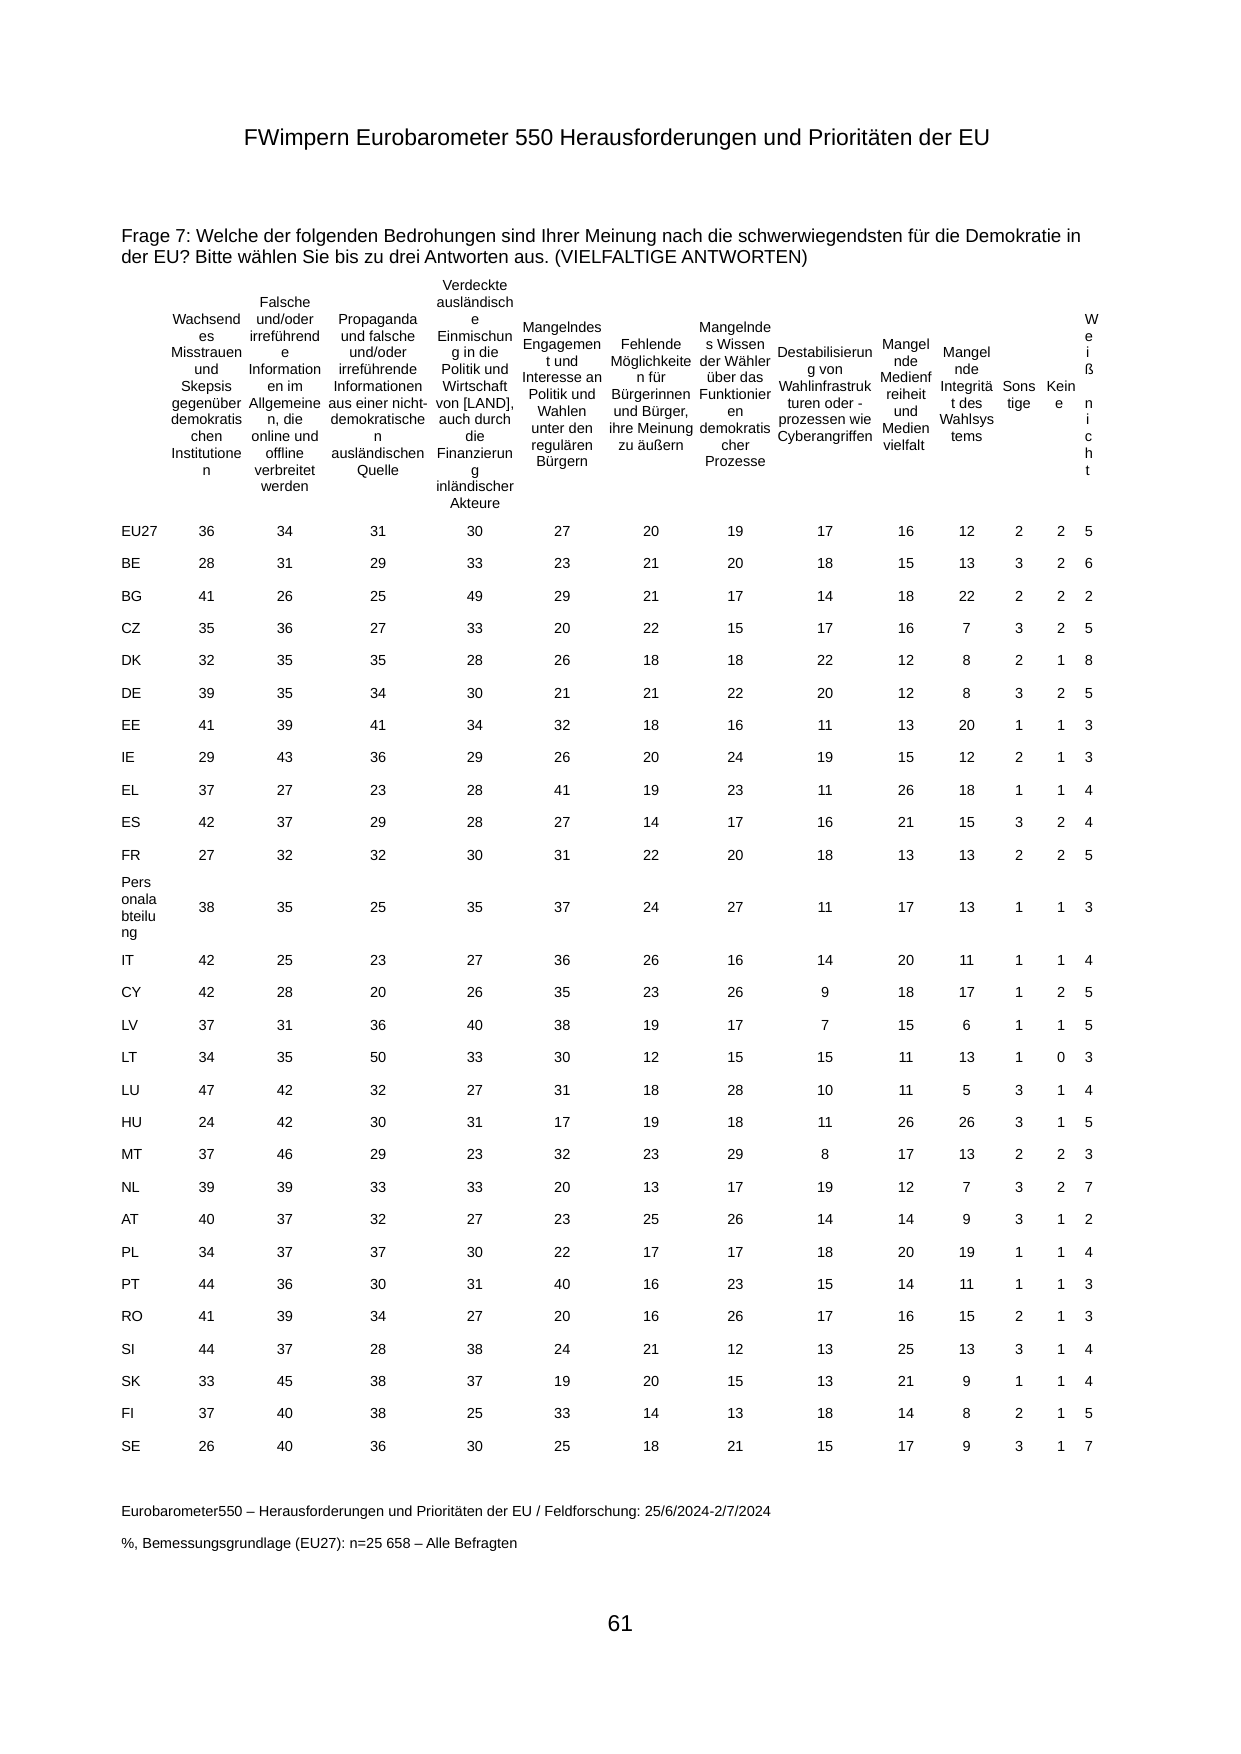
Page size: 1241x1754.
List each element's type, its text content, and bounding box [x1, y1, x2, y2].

table_cell 15 [876, 547, 936, 579]
table_cell 17 [876, 871, 936, 944]
table_cell 35 [518, 976, 606, 1009]
table_cell 35 [245, 644, 324, 677]
table_cell 18 [774, 1235, 876, 1268]
table_cell 26 [518, 644, 606, 677]
table_cell 20 [696, 839, 774, 871]
table_cell 30 [431, 1235, 518, 1268]
table_cell [774, 1462, 876, 1494]
table_cell 28 [696, 1074, 774, 1106]
table_cell 1 [998, 871, 1040, 944]
table_cell 20 [606, 741, 696, 774]
table_cell 21 [606, 547, 696, 579]
table_cell 19 [774, 1171, 876, 1203]
table_cell 13 [876, 709, 936, 741]
table_cell 33 [431, 612, 518, 644]
table_cell 1 [998, 944, 1040, 976]
table_cell 6 [936, 1009, 997, 1041]
table_cell 15 [696, 1041, 774, 1073]
table_cell 22 [936, 579, 997, 612]
table_cell 18 [936, 774, 997, 806]
table_cell 36 [324, 1430, 431, 1462]
table_cell IT [118, 944, 161, 976]
table_cell 20 [876, 944, 936, 976]
table_cell 40 [168, 1203, 245, 1235]
table_cell Mangelndes Engagement und Interesse an Politik und Wahlen unter den regulären Bürgern [518, 274, 606, 514]
table_cell [161, 806, 167, 838]
table_cell [606, 1462, 696, 1494]
table_cell 3 [998, 1333, 1040, 1365]
table_cell 3 [1082, 709, 1093, 741]
table_cell 26 [168, 1430, 245, 1462]
table_cell 11 [936, 1268, 997, 1300]
table_cell 32 [518, 1138, 606, 1171]
table_cell 7 [1082, 1430, 1093, 1462]
table_cell AT [118, 1203, 161, 1235]
table_cell BG [118, 579, 161, 612]
table_cell 31 [431, 1268, 518, 1300]
table_cell 23 [518, 547, 606, 579]
table_cell 1 [998, 1365, 1040, 1397]
table_cell 1 [998, 1041, 1040, 1073]
table_cell 7 [1082, 1171, 1093, 1203]
table_cell 27 [245, 774, 324, 806]
table_cell [168, 1462, 245, 1494]
table_cell 21 [606, 1333, 696, 1365]
table_cell 29 [696, 1138, 774, 1171]
table_cell 1 [998, 1235, 1040, 1268]
table_cell 7 [936, 612, 997, 644]
table_cell 14 [876, 1203, 936, 1235]
table_cell [161, 1009, 167, 1041]
table_cell PL [118, 1235, 161, 1268]
table_cell 2 [1040, 1171, 1082, 1203]
table_cell 29 [324, 547, 431, 579]
table_cell 19 [606, 774, 696, 806]
table_cell 25 [518, 1430, 606, 1462]
table_cell 2 [1082, 1203, 1093, 1235]
table_cell 35 [245, 1041, 324, 1073]
table_cell EU27 [118, 515, 161, 547]
table_cell 11 [774, 709, 876, 741]
table_cell 2 [998, 1300, 1040, 1333]
table_cell 2 [998, 1138, 1040, 1171]
table_cell 9 [774, 976, 876, 1009]
table_cell 17 [876, 1430, 936, 1462]
table_cell [161, 1462, 167, 1494]
table_cell 18 [696, 644, 774, 677]
table_cell 28 [431, 806, 518, 838]
table_cell 20 [324, 976, 431, 1009]
table_cell [1040, 1462, 1082, 1494]
table_cell 40 [245, 1430, 324, 1462]
table_cell 36 [518, 944, 606, 976]
table_cell Destabilisierung von Wahlinfrastrukturen oder -prozessen wie Cyberangriffen [774, 274, 876, 514]
table_cell 21 [606, 677, 696, 709]
table_cell 17 [696, 579, 774, 612]
table_cell 35 [431, 871, 518, 944]
table_cell [161, 1106, 167, 1138]
table_cell 2 [1082, 579, 1093, 612]
table_cell 17 [936, 976, 997, 1009]
table_cell 24 [168, 1106, 245, 1138]
table_cell 13 [876, 839, 936, 871]
table_cell 47 [168, 1074, 245, 1106]
table_cell 13 [936, 839, 997, 871]
table_cell 17 [518, 1106, 606, 1138]
table_cell 26 [936, 1106, 997, 1138]
table_cell 3 [1082, 1138, 1093, 1171]
table_cell 25 [431, 1398, 518, 1430]
table_cell 33 [431, 547, 518, 579]
table_cell [161, 579, 167, 612]
table_cell 30 [324, 1106, 431, 1138]
table_cell [696, 1462, 774, 1494]
table_cell Mangelnde Integrität des Wahlsystems [936, 274, 997, 514]
table_cell 23 [324, 774, 431, 806]
table_cell [161, 612, 167, 644]
table_cell SI [118, 1333, 161, 1365]
table_cell [161, 1398, 167, 1430]
table_cell 2 [998, 644, 1040, 677]
table_cell 19 [606, 1106, 696, 1138]
table_cell 3 [998, 1171, 1040, 1203]
table_cell [161, 1300, 167, 1333]
table_cell 1 [998, 774, 1040, 806]
table_header Frage 7: Welche der folgenden Bedrohungen sind Ihrer Meinung nach die schwerwiegendsten für die Demokratie in der EU? Bitte wählen Sie bis zu drei Antworten aus. (VIELFALTIGE ANTWORTEN) [118, 218, 1093, 274]
table_cell 1 [1040, 1203, 1082, 1235]
table_cell 7 [774, 1009, 876, 1041]
table_cell 30 [431, 677, 518, 709]
table_cell 3 [998, 1074, 1040, 1106]
table_cell Personalabteilung [118, 871, 161, 944]
table_cell 25 [876, 1333, 936, 1365]
table_cell 26 [431, 976, 518, 1009]
table_cell 27 [518, 515, 606, 547]
table_cell 11 [774, 871, 876, 944]
table_cell 39 [168, 1171, 245, 1203]
table_cell [161, 741, 167, 774]
table_cell 15 [774, 1268, 876, 1300]
table_cell 37 [518, 871, 606, 944]
table_cell 26 [518, 741, 606, 774]
table_cell 3 [1082, 1268, 1093, 1300]
table_cell 34 [431, 709, 518, 741]
table_cell 20 [518, 1300, 606, 1333]
table_cell 31 [324, 515, 431, 547]
table_cell 11 [876, 1074, 936, 1106]
table_cell 24 [606, 871, 696, 944]
table_cell 35 [168, 612, 245, 644]
table_cell CY [118, 976, 161, 1009]
table_cell 20 [876, 1235, 936, 1268]
table_cell 13 [774, 1333, 876, 1365]
table_cell 41 [518, 774, 606, 806]
table_cell 5 [1082, 1398, 1093, 1430]
table_cell 1 [998, 1009, 1040, 1041]
table_cell Weiß nicht [1082, 274, 1093, 514]
table_cell 39 [245, 1300, 324, 1333]
table_cell [161, 1074, 167, 1106]
table_cell [1082, 1462, 1093, 1494]
table_cell 3 [998, 1203, 1040, 1235]
table_cell 1 [998, 709, 1040, 741]
table_cell Sonstige [998, 274, 1040, 514]
table_cell Keine [1040, 274, 1082, 514]
table_cell 32 [168, 644, 245, 677]
table_cell 19 [774, 741, 876, 774]
table_cell 12 [936, 741, 997, 774]
table_cell [161, 709, 167, 741]
table_cell 20 [518, 612, 606, 644]
table_cell MT [118, 1138, 161, 1171]
table_cell 22 [696, 677, 774, 709]
table_cell 28 [245, 976, 324, 1009]
table_cell 3 [998, 547, 1040, 579]
table_cell 16 [696, 944, 774, 976]
table_cell [161, 274, 167, 514]
table_cell 37 [168, 1009, 245, 1041]
table_cell 39 [245, 709, 324, 741]
table_cell 3 [998, 612, 1040, 644]
table_cell 31 [245, 1009, 324, 1041]
table_cell Eurobarometer550 – Herausforderungen und Prioritäten der EU / Feldforschung: 25/6/2024-2/7/2024 [118, 1495, 1093, 1527]
table_cell 3 [998, 1430, 1040, 1462]
table_cell 8 [1082, 644, 1093, 677]
table_cell 1 [1040, 944, 1082, 976]
table_cell 13 [936, 1333, 997, 1365]
table_cell 22 [606, 612, 696, 644]
table_cell 2 [998, 1398, 1040, 1430]
table_cell 28 [431, 774, 518, 806]
table_cell Mangelnde Medienfreiheit und Medienvielfalt [876, 274, 936, 514]
table_cell 2 [1040, 839, 1082, 871]
table_cell 15 [774, 1041, 876, 1073]
table_cell 1 [1040, 1398, 1082, 1430]
table_cell 1 [1040, 1235, 1082, 1268]
table_cell 22 [774, 644, 876, 677]
table_cell 14 [606, 1398, 696, 1430]
table_cell 15 [876, 741, 936, 774]
table_cell 18 [606, 644, 696, 677]
table_cell 16 [696, 709, 774, 741]
table_cell 1 [1040, 1300, 1082, 1333]
table_cell 18 [774, 547, 876, 579]
table_cell [876, 1462, 936, 1494]
table_cell 36 [324, 1009, 431, 1041]
table_cell 8 [936, 677, 997, 709]
table_cell 7 [936, 1171, 997, 1203]
table_cell 2 [1040, 579, 1082, 612]
table_cell SK [118, 1365, 161, 1397]
table_cell [161, 1041, 167, 1073]
table_cell EL [118, 774, 161, 806]
table_cell [161, 1171, 167, 1203]
table_cell 26 [696, 976, 774, 1009]
table_cell [161, 976, 167, 1009]
table_cell 4 [1082, 774, 1093, 806]
table_cell 50 [324, 1041, 431, 1073]
table_cell DK [118, 644, 161, 677]
table_cell [161, 547, 167, 579]
table_cell 26 [876, 774, 936, 806]
table_cell 37 [168, 1398, 245, 1430]
table_cell 26 [876, 1106, 936, 1138]
table_cell 25 [606, 1203, 696, 1235]
table_cell 2 [1040, 806, 1082, 838]
table_cell Mangelndes Wissen der Wähler über das Funktionieren demokratischer Prozesse [696, 274, 774, 514]
table_cell 11 [876, 1041, 936, 1073]
table_cell 18 [606, 1430, 696, 1462]
table_cell 3 [1082, 871, 1093, 944]
table_cell [161, 1333, 167, 1365]
table_cell 13 [606, 1171, 696, 1203]
table_cell [161, 871, 167, 944]
table_cell 39 [245, 1171, 324, 1203]
table_cell 1 [1040, 644, 1082, 677]
table_cell 17 [696, 1009, 774, 1041]
table_cell 5 [1082, 612, 1093, 644]
table_cell BE [118, 547, 161, 579]
table_cell [245, 1462, 324, 1494]
table_cell 8 [936, 1398, 997, 1430]
table_cell 2 [1040, 612, 1082, 644]
table_cell 33 [431, 1171, 518, 1203]
table_cell 26 [606, 944, 696, 976]
table_cell 33 [518, 1398, 606, 1430]
table_cell 5 [1082, 677, 1093, 709]
table_cell 23 [606, 976, 696, 1009]
table_cell 5 [1082, 976, 1093, 1009]
table_cell 3 [998, 806, 1040, 838]
table_cell 39 [168, 677, 245, 709]
table_cell 13 [696, 1398, 774, 1430]
table_cell 21 [876, 1365, 936, 1397]
table_cell 4 [1082, 944, 1093, 976]
table_cell 36 [324, 741, 431, 774]
table_cell 18 [606, 709, 696, 741]
table_cell LU [118, 1074, 161, 1106]
table_cell 25 [245, 944, 324, 976]
table_cell 26 [245, 579, 324, 612]
table_cell 11 [936, 944, 997, 976]
table_cell 4 [1082, 806, 1093, 838]
table_cell 21 [696, 1430, 774, 1462]
table_cell CZ [118, 612, 161, 644]
table_cell 41 [168, 709, 245, 741]
table_cell 34 [168, 1041, 245, 1073]
table_cell DE [118, 677, 161, 709]
table_cell 20 [606, 515, 696, 547]
table_cell 2 [1040, 1138, 1082, 1171]
table_cell 15 [876, 1009, 936, 1041]
table_cell [161, 944, 167, 976]
table_cell LV [118, 1009, 161, 1041]
table_cell 17 [876, 1138, 936, 1171]
table_cell 42 [245, 1074, 324, 1106]
table_cell 35 [245, 677, 324, 709]
table_cell 23 [518, 1203, 606, 1235]
table_cell 23 [431, 1138, 518, 1171]
table_cell SE [118, 1430, 161, 1462]
table_cell [118, 274, 161, 514]
table_cell 32 [518, 709, 606, 741]
table_cell 11 [774, 774, 876, 806]
table_cell 32 [324, 1074, 431, 1106]
table_cell 23 [324, 944, 431, 976]
table_cell EE [118, 709, 161, 741]
table_cell 8 [774, 1138, 876, 1171]
table_cell 33 [168, 1365, 245, 1397]
table_cell 0 [1040, 1041, 1082, 1073]
table_cell 1 [1040, 1106, 1082, 1138]
table_cell 41 [324, 709, 431, 741]
table_cell 4 [1082, 1333, 1093, 1365]
table_cell 18 [696, 1106, 774, 1138]
table_cell 1 [1040, 1074, 1082, 1106]
table_cell 26 [696, 1203, 774, 1235]
table_cell 30 [324, 1268, 431, 1300]
table_cell 41 [168, 1300, 245, 1333]
table_cell 2 [998, 839, 1040, 871]
table_cell 33 [324, 1171, 431, 1203]
table_cell 17 [696, 1171, 774, 1203]
table_cell 5 [1082, 1009, 1093, 1041]
table_cell 16 [876, 612, 936, 644]
table_cell 13 [936, 871, 997, 944]
table_cell 16 [606, 1300, 696, 1333]
table_cell 17 [696, 1235, 774, 1268]
table_cell 42 [168, 944, 245, 976]
table_cell 12 [936, 515, 997, 547]
table_cell 15 [774, 1430, 876, 1462]
table_cell 16 [774, 806, 876, 838]
table_cell 2 [1040, 515, 1082, 547]
table_cell 1 [1040, 1333, 1082, 1365]
table_cell 42 [245, 1106, 324, 1138]
table_cell 45 [245, 1365, 324, 1397]
table_cell [518, 1462, 606, 1494]
table_cell 5 [1082, 515, 1093, 547]
table_cell 28 [431, 644, 518, 677]
table_cell 16 [606, 1268, 696, 1300]
table_cell 3 [1082, 741, 1093, 774]
table_cell 40 [245, 1398, 324, 1430]
table_cell 34 [324, 677, 431, 709]
table_cell 8 [936, 644, 997, 677]
table_cell 37 [245, 1333, 324, 1365]
table_cell 30 [431, 839, 518, 871]
table_cell 31 [245, 547, 324, 579]
table_cell 32 [324, 1203, 431, 1235]
table_cell [161, 515, 167, 547]
table_cell 1 [1040, 709, 1082, 741]
table_cell 46 [245, 1138, 324, 1171]
table_cell 23 [696, 774, 774, 806]
table_cell 2 [1040, 547, 1082, 579]
table_cell 27 [431, 1300, 518, 1333]
table_cell 27 [518, 806, 606, 838]
table_cell 24 [696, 741, 774, 774]
table_cell 29 [431, 741, 518, 774]
table_cell 4 [1082, 1365, 1093, 1397]
table_cell [161, 1268, 167, 1300]
table_cell 32 [324, 839, 431, 871]
table_cell 26 [696, 1300, 774, 1333]
table_cell 2 [998, 579, 1040, 612]
table_cell 21 [518, 677, 606, 709]
table_cell 14 [876, 1268, 936, 1300]
table_cell 17 [696, 806, 774, 838]
table_cell 9 [936, 1430, 997, 1462]
table_cell 12 [606, 1041, 696, 1073]
table_cell 12 [876, 1171, 936, 1203]
table_cell [161, 1235, 167, 1268]
table_cell 1 [1040, 1430, 1082, 1462]
table_cell 10 [774, 1074, 876, 1106]
table_cell [161, 839, 167, 871]
table_cell 14 [774, 944, 876, 976]
table_cell 23 [696, 1268, 774, 1300]
table_cell [936, 1462, 997, 1494]
table_cell 2 [1040, 677, 1082, 709]
table_cell 25 [324, 579, 431, 612]
table_cell 17 [774, 515, 876, 547]
table_cell 21 [876, 806, 936, 838]
table_cell 38 [324, 1398, 431, 1430]
table_cell Wachsendes Misstrauen und Skepsis gegenüber demokratischen Institutionen [168, 274, 245, 514]
table_cell 34 [324, 1300, 431, 1333]
table_cell 18 [876, 579, 936, 612]
table_cell NL [118, 1171, 161, 1203]
table_cell 13 [936, 547, 997, 579]
table_cell 37 [168, 1138, 245, 1171]
table_cell FR [118, 839, 161, 871]
table_cell 17 [774, 612, 876, 644]
table_cell 2 [998, 741, 1040, 774]
table_cell IE [118, 741, 161, 774]
table_cell FI [118, 1398, 161, 1430]
table_cell 13 [936, 1138, 997, 1171]
table_cell 30 [431, 515, 518, 547]
table_cell 38 [324, 1365, 431, 1397]
table_cell 27 [168, 839, 245, 871]
table_cell 41 [168, 579, 245, 612]
table_cell 29 [324, 806, 431, 838]
table_cell 37 [168, 774, 245, 806]
table_cell 35 [245, 871, 324, 944]
table_cell RO [118, 1300, 161, 1333]
table_cell 20 [774, 677, 876, 709]
table_cell HU [118, 1106, 161, 1138]
table_cell 14 [876, 1398, 936, 1430]
table_cell 37 [245, 806, 324, 838]
table_cell 16 [876, 1300, 936, 1333]
table_cell 1 [1040, 774, 1082, 806]
table_cell LT [118, 1041, 161, 1073]
table_cell 28 [324, 1333, 431, 1365]
table_cell 18 [774, 839, 876, 871]
table_cell 3 [998, 1106, 1040, 1138]
table_cell 18 [876, 976, 936, 1009]
table_cell 3 [1082, 1041, 1093, 1073]
table_cell 29 [324, 1138, 431, 1171]
table_cell 36 [168, 515, 245, 547]
table_cell 27 [696, 871, 774, 944]
table_cell 44 [168, 1333, 245, 1365]
table_cell 40 [431, 1009, 518, 1041]
table_cell 15 [936, 1300, 997, 1333]
table_cell 38 [431, 1333, 518, 1365]
table_cell 16 [876, 515, 936, 547]
table_cell 43 [245, 741, 324, 774]
table_cell 6 [1082, 547, 1093, 579]
table_cell 12 [696, 1333, 774, 1365]
table_cell 1 [998, 1268, 1040, 1300]
table_cell Propaganda und falsche und/oder irreführende Informationen aus einer nicht-demokratischen ausländischen Quelle [324, 274, 431, 514]
table_cell 29 [518, 579, 606, 612]
table_cell 49 [431, 579, 518, 612]
table_cell 15 [696, 612, 774, 644]
table_cell 20 [936, 709, 997, 741]
table_cell 3 [1082, 1300, 1093, 1333]
table_cell 2 [998, 515, 1040, 547]
table_cell ES [118, 806, 161, 838]
table_cell 34 [245, 515, 324, 547]
table_cell 33 [431, 1041, 518, 1073]
table_cell Fehlende Möglichkeiten für Bürgerinnen und Bürger, ihre Meinung zu äußern [606, 274, 696, 514]
table_cell 36 [245, 1268, 324, 1300]
table_cell 2 [1040, 976, 1082, 1009]
table_cell 15 [696, 1365, 774, 1397]
table_cell 37 [324, 1235, 431, 1268]
table_cell 1 [1040, 1365, 1082, 1397]
table_cell 4 [1082, 1074, 1093, 1106]
table_cell 21 [606, 579, 696, 612]
table_cell 31 [431, 1106, 518, 1138]
table_cell 35 [324, 644, 431, 677]
table_cell 42 [168, 976, 245, 1009]
table_cell [161, 644, 167, 677]
table_cell 27 [324, 612, 431, 644]
table_cell 11 [774, 1106, 876, 1138]
table_cell 18 [606, 1074, 696, 1106]
table_cell [161, 1203, 167, 1235]
table_cell 5 [1082, 839, 1093, 871]
table_cell 37 [431, 1365, 518, 1397]
table_cell 23 [606, 1138, 696, 1171]
table_cell 27 [431, 1074, 518, 1106]
table_cell 4 [1082, 1235, 1093, 1268]
table_cell 19 [936, 1235, 997, 1268]
table_cell 38 [518, 1009, 606, 1041]
table_cell 44 [168, 1268, 245, 1300]
table_cell 31 [518, 1074, 606, 1106]
table_cell 40 [518, 1268, 606, 1300]
table_cell 13 [774, 1365, 876, 1397]
table_cell [324, 1462, 431, 1494]
table_cell 28 [168, 547, 245, 579]
table_cell 1 [1040, 1009, 1082, 1041]
table_cell 20 [518, 1171, 606, 1203]
table_cell %, Bemessungsgrundlage (EU27): n=25 658 – Alle Befragten [118, 1527, 1093, 1559]
table_cell 19 [606, 1009, 696, 1041]
table_cell 1 [1040, 741, 1082, 774]
table_cell [998, 1462, 1040, 1494]
table_cell 19 [696, 515, 774, 547]
table_cell [161, 1365, 167, 1397]
table_cell Falsche und/oder irreführende Informationen im Allgemeinen, die online und offline verbreitet werden [245, 274, 324, 514]
table_cell 31 [518, 839, 606, 871]
table_cell 5 [1082, 1106, 1093, 1138]
table_cell 12 [876, 677, 936, 709]
table_cell 22 [518, 1235, 606, 1268]
table_cell 1 [1040, 871, 1082, 944]
table_cell [431, 1462, 518, 1494]
table_cell [161, 774, 167, 806]
table_cell 34 [168, 1235, 245, 1268]
table_cell 17 [774, 1300, 876, 1333]
table_cell Verdeckte ausländische Einmischung in die Politik und Wirtschaft von [LAND], auch durch die Finanzierung inländischer Akteure [431, 274, 518, 514]
table_cell 25 [324, 871, 431, 944]
table_cell 24 [518, 1333, 606, 1365]
table_cell 22 [606, 839, 696, 871]
table_cell 36 [245, 612, 324, 644]
table_cell 15 [936, 806, 997, 838]
table_cell 30 [431, 1430, 518, 1462]
table_cell 27 [431, 1203, 518, 1235]
table_cell 12 [876, 644, 936, 677]
table_cell 17 [606, 1235, 696, 1268]
table_cell PT [118, 1268, 161, 1300]
table_cell 1 [998, 976, 1040, 1009]
table_cell [161, 1138, 167, 1171]
table_cell 14 [774, 1203, 876, 1235]
table_cell 29 [168, 741, 245, 774]
table_cell 37 [245, 1203, 324, 1235]
table_cell 38 [168, 871, 245, 944]
table_cell 20 [606, 1365, 696, 1397]
table_cell 3 [998, 677, 1040, 709]
table_cell 9 [936, 1365, 997, 1397]
table_cell [161, 1430, 167, 1462]
table_cell 32 [245, 839, 324, 871]
table_cell 9 [936, 1203, 997, 1235]
table_cell 37 [245, 1235, 324, 1268]
table_cell 42 [168, 806, 245, 838]
table_cell 13 [936, 1041, 997, 1073]
table_cell 14 [774, 579, 876, 612]
table_cell 14 [606, 806, 696, 838]
table_cell 27 [431, 944, 518, 976]
table_cell 18 [774, 1398, 876, 1430]
table_cell 5 [936, 1074, 997, 1106]
table_cell [161, 677, 167, 709]
table_cell 1 [1040, 1268, 1082, 1300]
table_cell 20 [696, 547, 774, 579]
table_cell 19 [518, 1365, 606, 1397]
table_cell 30 [518, 1041, 606, 1073]
table_cell [118, 1462, 161, 1494]
